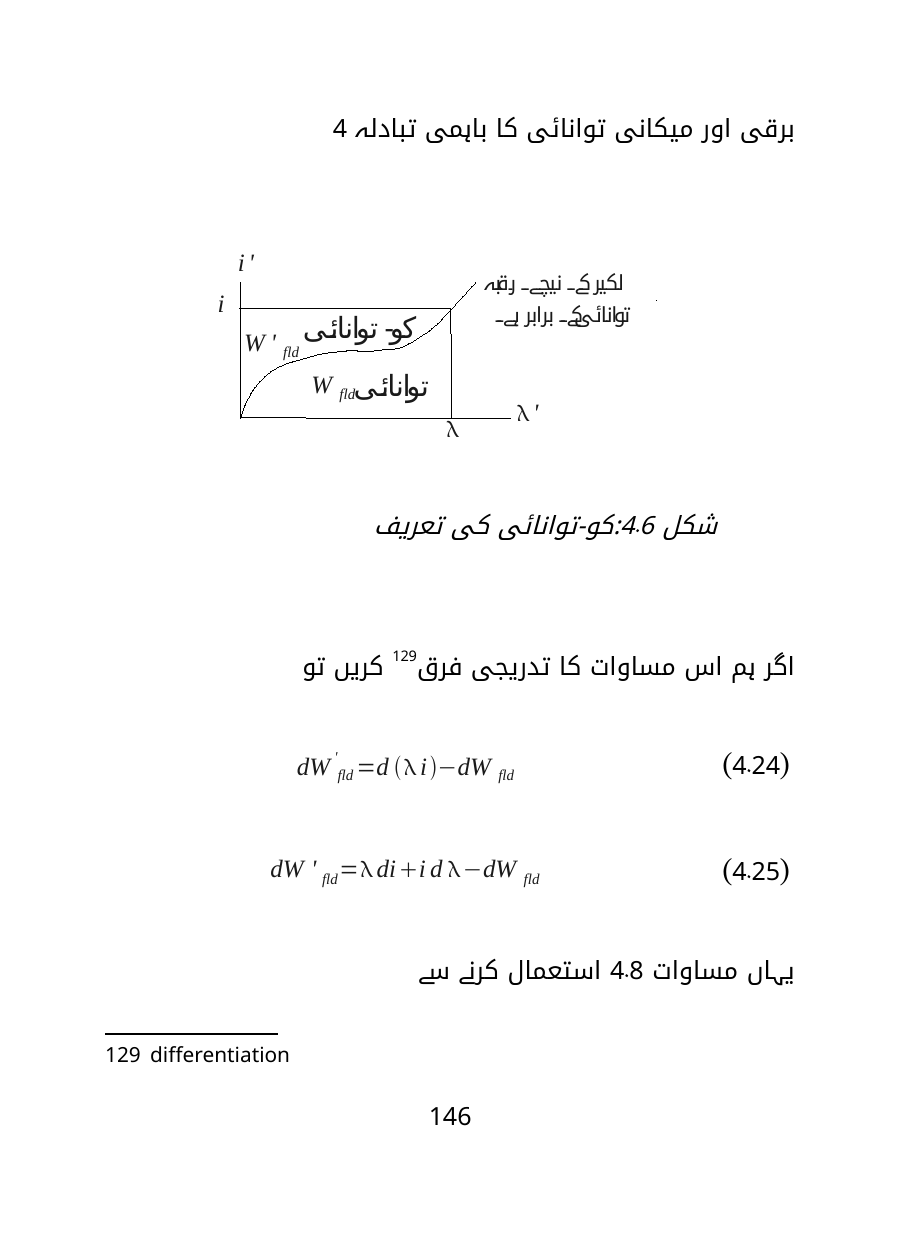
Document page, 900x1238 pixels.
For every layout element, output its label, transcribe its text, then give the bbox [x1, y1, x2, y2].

text اگر ہم اس مساوات کا تدریجی فرق کریں تو [105, 643, 795, 690]
text یہاں مساوات 4.8 استعمال کرنے سے [105, 948, 795, 995]
text differentiation [105, 1040, 795, 1068]
table_header (4.25) [696, 842, 795, 913]
table_header [105, 737, 698, 808]
table_header (4.24) [698, 737, 795, 808]
table_header [105, 842, 696, 913]
text شکل 4.6:کو-توانائی کی تعریف [182, 195, 717, 550]
